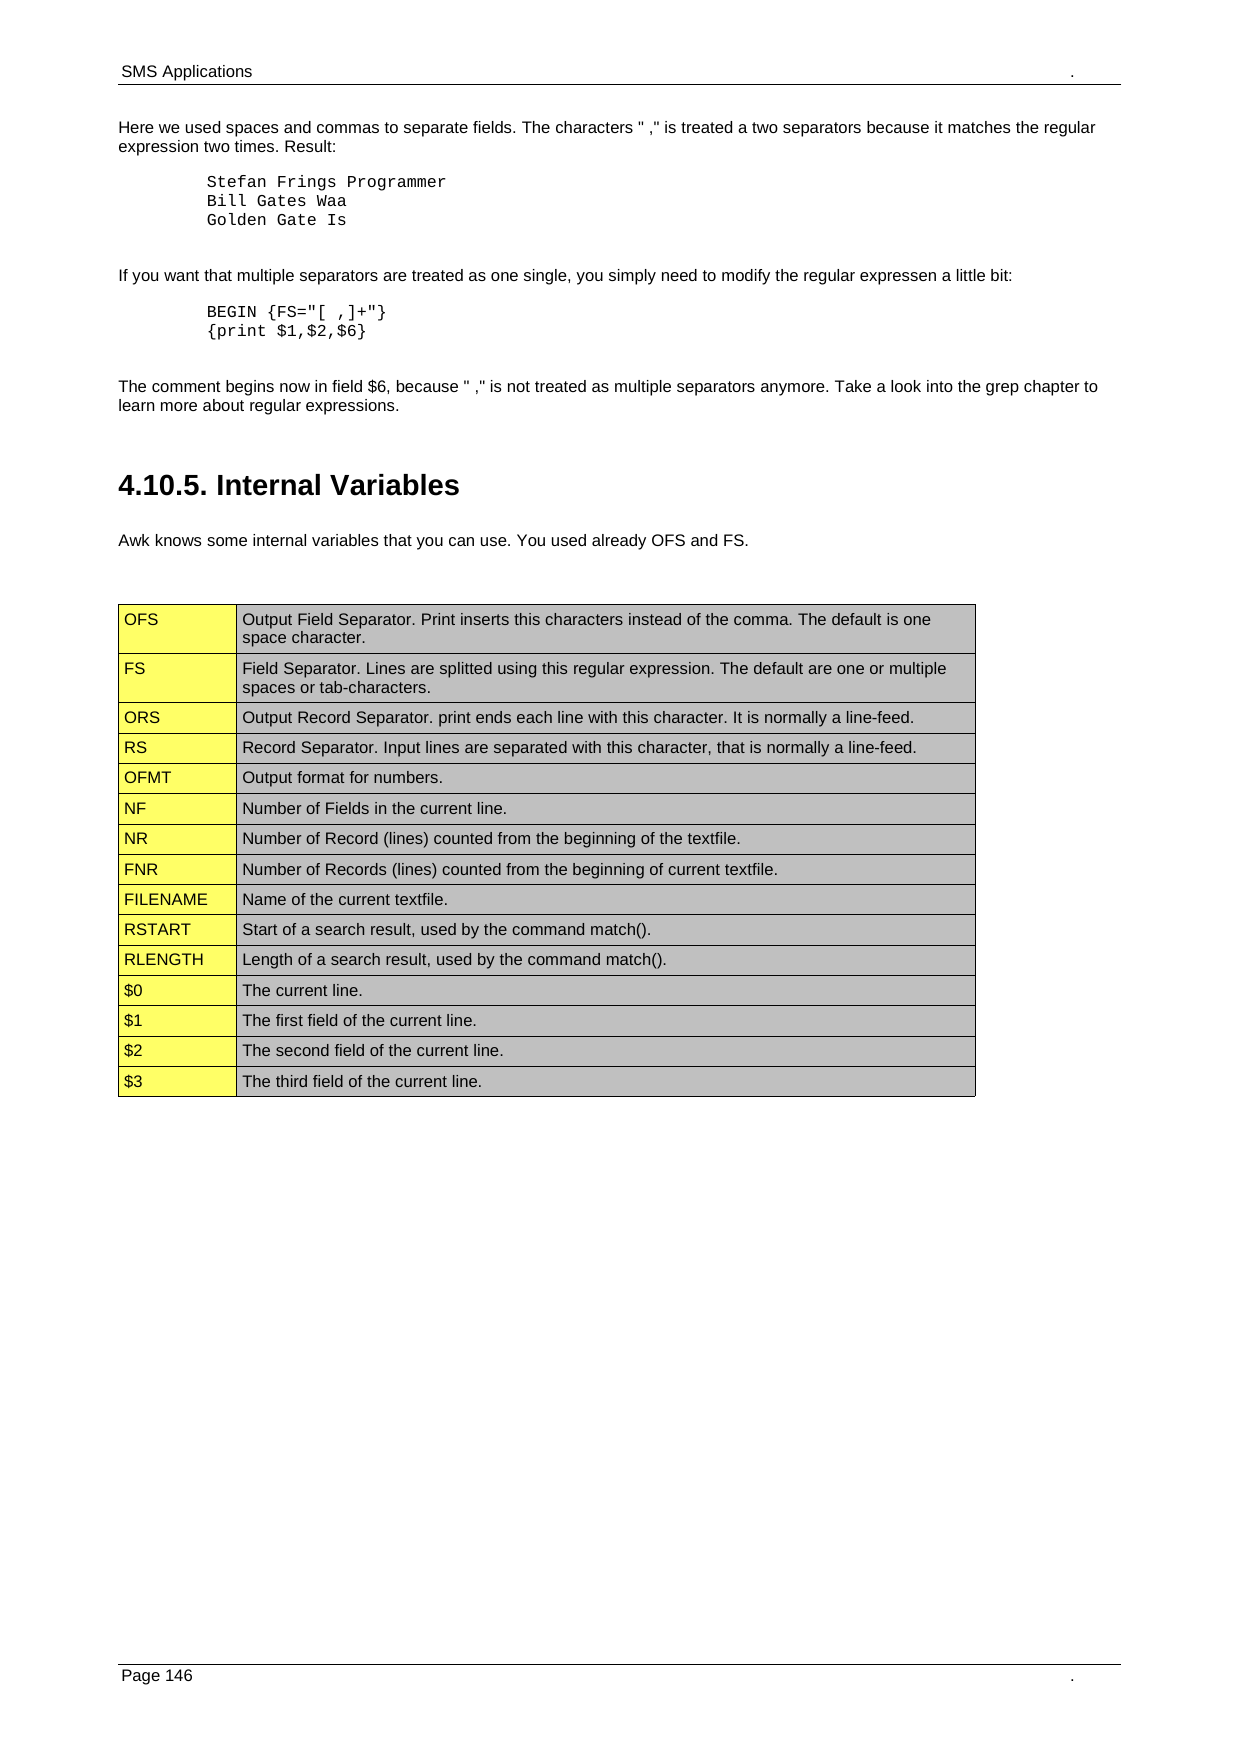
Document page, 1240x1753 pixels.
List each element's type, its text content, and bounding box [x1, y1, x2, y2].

table_cell Number of Records (lines) counted from the beginning of current textfile. [237, 855, 975, 884]
table_cell Length of a search result, used by the command match(). [237, 946, 975, 975]
text Awk knows some internal variables that you can use. You used already OFS and FS. [118, 531, 1121, 550]
text BEGIN {FS="[ ,]+"} [207, 303, 1121, 322]
table_cell The third field of the current line. [237, 1067, 975, 1096]
table_cell The current line. [237, 976, 975, 1005]
table_cell Output Record Separator. print ends each line with this character. It is normally a line-feed. [237, 703, 975, 733]
table_cell $3 [119, 1067, 236, 1096]
table_cell RS [119, 734, 236, 763]
text The comment begins now in field $6, because " ," is not treated as multiple separators anymore. Take a look into the grep chapter to learn more about regular expressions. [118, 377, 1121, 415]
text Here we used spaces and commas to separate fields. The characters " ," is treated a two separators because it matches the regular expression two times. Result: [118, 118, 1121, 156]
table_cell NR [119, 825, 236, 854]
table_header OFS [119, 605, 236, 653]
table_header Output Field Separator. Print inserts this characters instead of the comma. The default is one space character. [237, 605, 975, 653]
table_cell Field Separator. Lines are splitted using this regular expression. The default are one or multiple spaces or tab-characters. [237, 654, 975, 702]
text {print $1,$2,$6} [207, 322, 1121, 341]
table_cell $0 [119, 976, 236, 1005]
text Golden Gate Is [207, 211, 1121, 230]
table_cell FNR [119, 855, 236, 884]
table_cell FS [119, 654, 236, 702]
table_cell RSTART [119, 915, 236, 945]
table_cell $1 [119, 1006, 236, 1036]
table_cell Name of the current textfile. [237, 885, 975, 914]
table_cell $2 [119, 1037, 236, 1066]
table_cell ORS [119, 703, 236, 733]
table_cell NF [119, 794, 236, 824]
table_cell Start of a search result, used by the command match(). [237, 915, 975, 945]
table_cell Number of Fields in the current line. [237, 794, 975, 824]
table_cell OFMT [119, 764, 236, 793]
table_cell RLENGTH [119, 946, 236, 975]
table_cell The second field of the current line. [237, 1037, 975, 1066]
text Bill Gates Waa [207, 192, 1121, 211]
subtitle Internal Variables [118, 469, 1121, 502]
table_cell The first field of the current line. [237, 1006, 975, 1036]
text Stefan Frings Programmer [207, 173, 1121, 192]
table_cell Number of Record (lines) counted from the beginning of the textfile. [237, 825, 975, 854]
table_cell Output format for numbers. [237, 764, 975, 793]
table_cell FILENAME [119, 885, 236, 914]
table_cell Record Separator. Input lines are separated with this character, that is normally a line-feed. [237, 734, 975, 763]
text If you want that multiple separators are treated as one single, you simply need to modify the regular expressen a little bit: [118, 267, 1121, 285]
